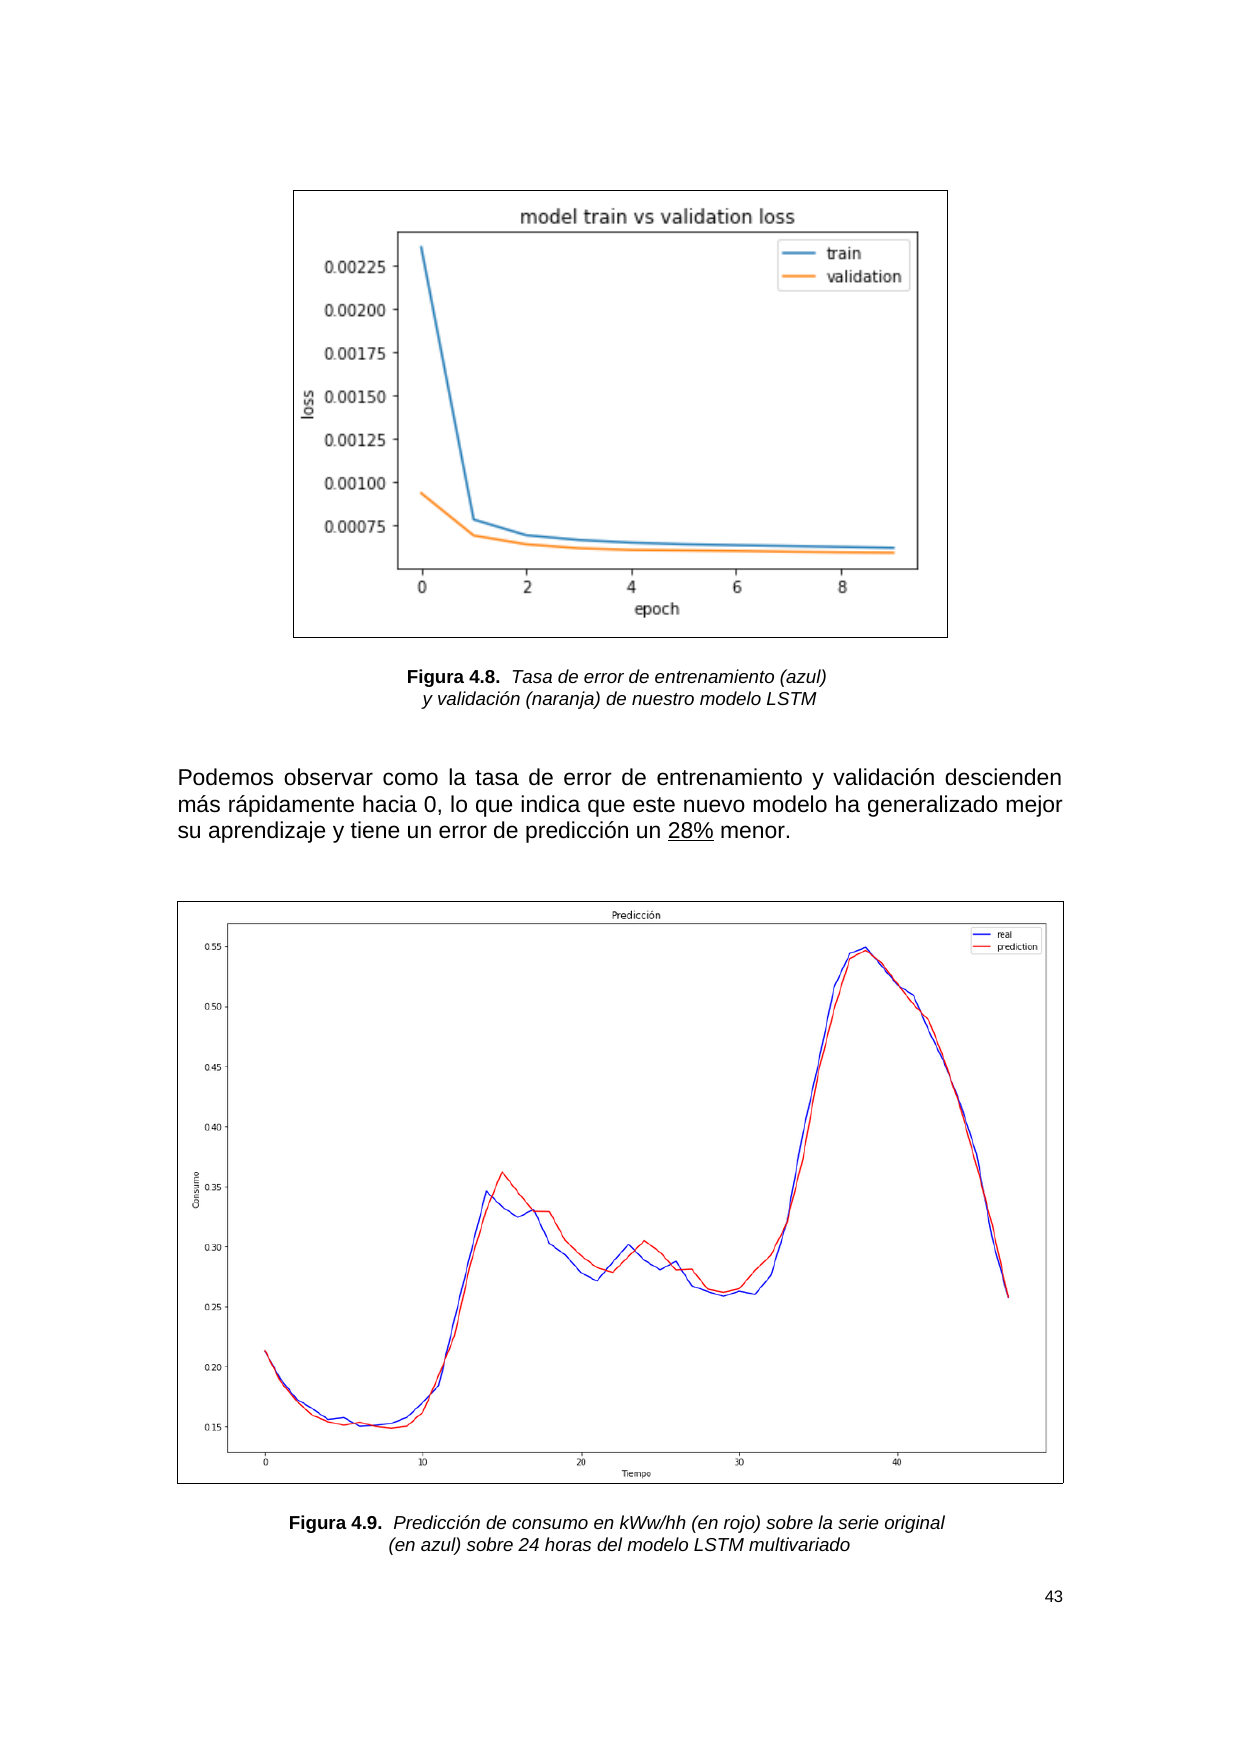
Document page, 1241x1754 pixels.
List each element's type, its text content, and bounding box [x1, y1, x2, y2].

text Figura 4.8. Tasa de error de entrenamiento (azul) [177, 666, 1063, 688]
text Podemos observar como la tasa de error de entrenamiento y validación descienden más rápidamente hacia 0, lo que indica que este nuevo modelo ha generalizado mejor su aprendizaje y tiene un error de predicción un 28% menor. [177, 738, 1063, 843]
picture [295, 193, 945, 635]
text Figura 4.9. Predicción de consumo en kWw/hh (en rojo) sobre la serie original (en azul) sobre 24 horas del modelo LSTM multivariado [177, 1512, 1063, 1555]
text y validación (naranja) de nuestro modelo LSTM [177, 688, 1063, 709]
picture [180, 903, 1060, 1480]
